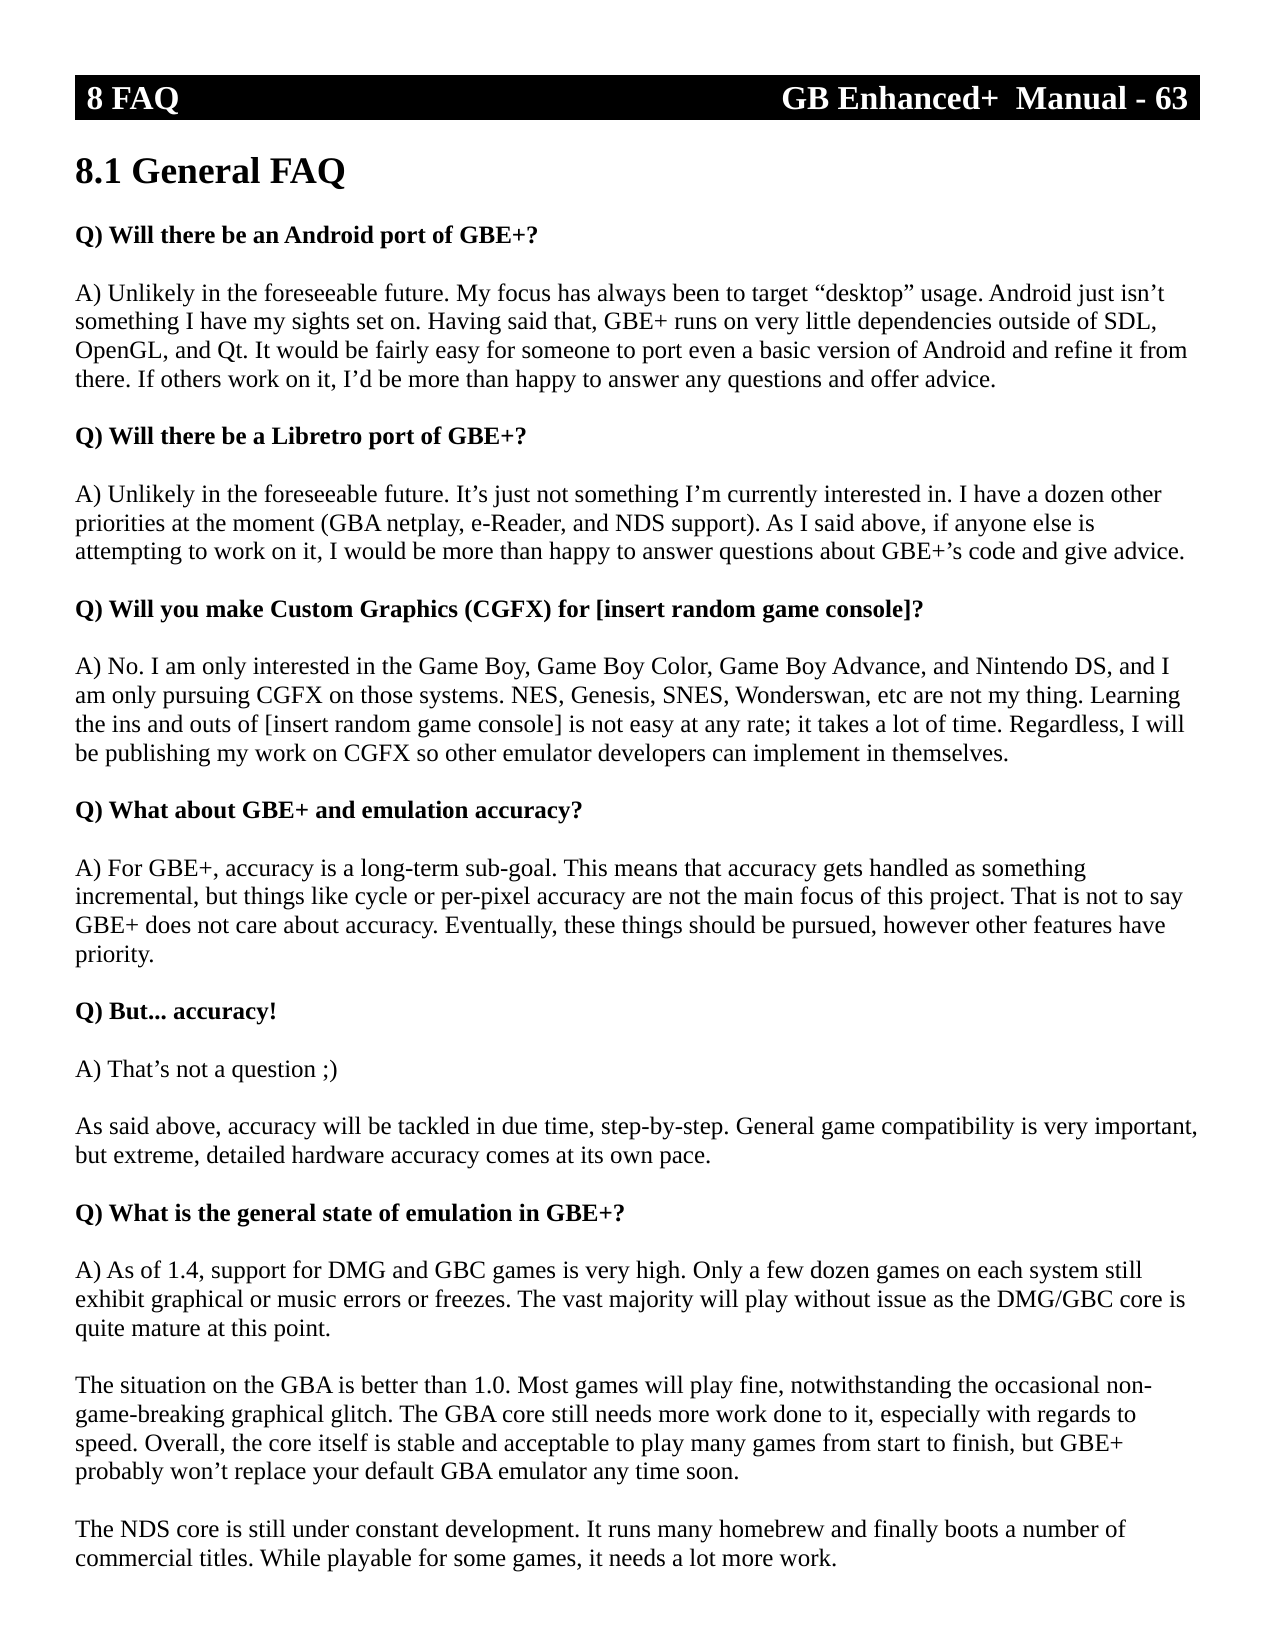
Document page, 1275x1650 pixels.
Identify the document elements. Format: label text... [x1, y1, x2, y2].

text Q) Will there be an Android port of GBE+? [75, 220, 1200, 249]
text The NDS core is still under constant development. It runs many homebrew and finally boots a number of commercial titles. While playable for some games, it needs a lot more work. [75, 1514, 1200, 1571]
text As said above, accuracy will be tackled in due time, step-by-step. General game compatibility is very important, but extreme, detailed hardware accuracy comes at its own pace. [75, 1111, 1200, 1169]
text Q) What about GBE+ and emulation accuracy? [75, 795, 1200, 824]
text Q) What is the general state of emulation in GBE+? [75, 1198, 1200, 1226]
text A) That’s not a question ;) [75, 1054, 1200, 1083]
text Q) Will you make Custom Graphics (CGFX) for [insert random game console]? [75, 594, 1200, 623]
text 8.1 General FAQ [75, 148, 1200, 191]
text A) For GBE+, accuracy is a long-term sub-goal. This means that accuracy gets handled as something incremental, but things like cycle or per-pixel accuracy are not the main focus of this project. That is not to say GBE+ does not care about accuracy. Eventually, these things should be pursued, however other features have priority. [75, 853, 1200, 968]
text Q) But... accuracy! [75, 996, 1200, 1025]
text A) Unlikely in the foreseeable future. It’s just not something I’m currently interested in. I have a dozen other priorities at the moment (GBA netplay, e-Reader, and NDS support). As I said above, if anyone else is attempting to work on it, I would be more than happy to answer questions about GBE+’s code and give advice. [75, 479, 1200, 565]
text A) No. I am only interested in the Game Boy, Game Boy Color, Game Boy Advance, and Nintendo DS, and I am only pursuing CGFX on those systems. NES, Genesis, SNES, Wonderswan, etc are not my thing. Learning the ins and outs of [insert random game console] is not easy at any rate; it takes a lot of time. Regardless, I will be publishing my work on CGFX so other emulator developers can implement in themselves. [75, 651, 1200, 766]
text A) As of 1.4, support for DMG and GBC games is very high. Only a few dozen games on each system still exhibit graphical or music errors or freezes. The vast majority will play without issue as the DMG/GBC core is quite mature at this point. [75, 1255, 1200, 1341]
text The situation on the GBA is better than 1.0. Most games will play fine, notwithstanding the occasional non-game-breaking graphical glitch. The GBA core still needs more work done to it, especially with regards to speed. Overall, the core itself is stable and acceptable to play many games from start to finish, but GBE+ probably won’t replace your default GBA emulator any time soon. [75, 1370, 1200, 1485]
text 8 FAQ GB Enhanced+ Manual - 63 [75, 75, 1200, 119]
text A) Unlikely in the foreseeable future. My focus has always been to target “desktop” usage. Android just isn’t something I have my sights set on. Having said that, GBE+ runs on very little dependencies outside of SDL, OpenGL, and Qt. It would be fairly easy for someone to port even a basic version of Android and refine it from there. If others work on it, I’d be more than happy to answer any questions and offer advice. [75, 278, 1200, 393]
text Q) Will there be a Libretro port of GBE+? [75, 421, 1200, 450]
